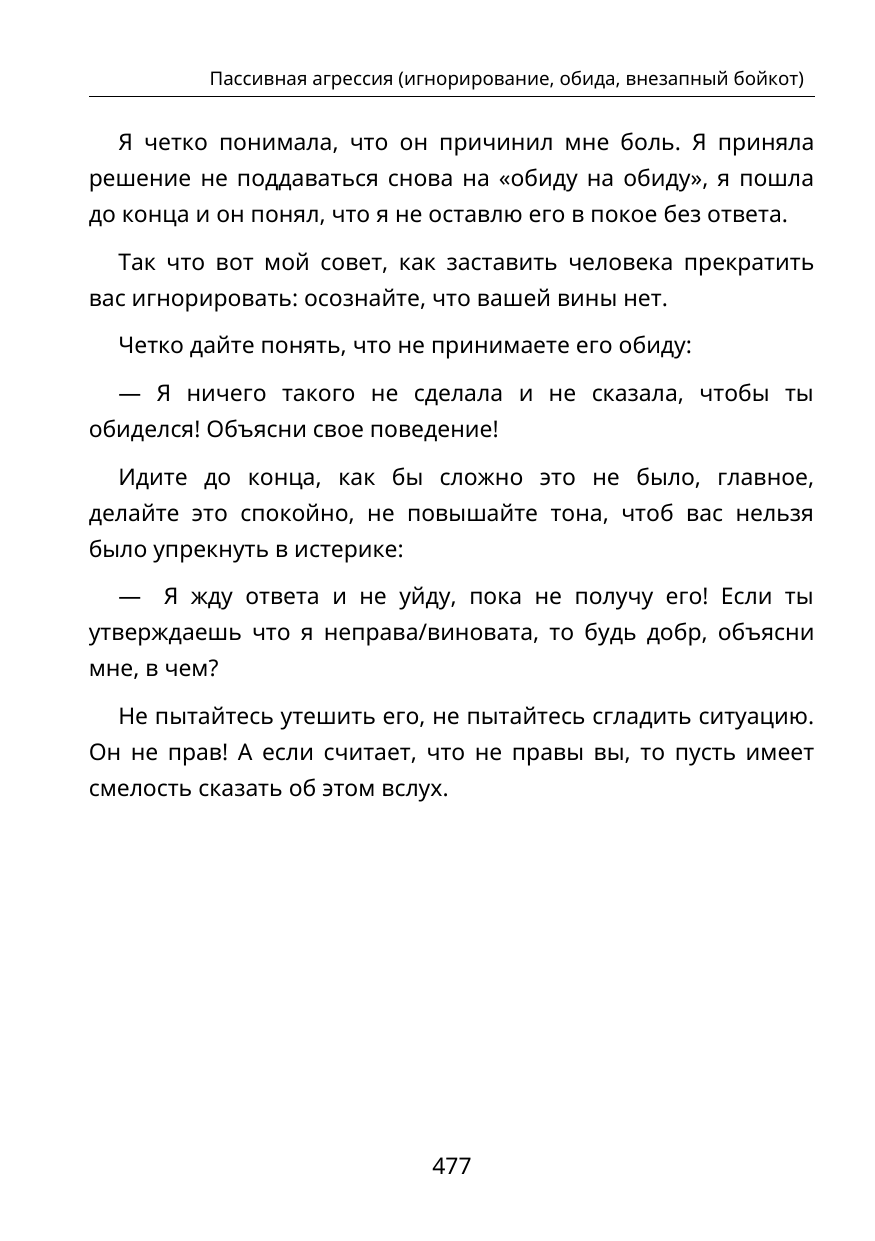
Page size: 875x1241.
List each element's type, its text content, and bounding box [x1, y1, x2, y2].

text Не пытайтесь утешить его, не пытайтесь сгладить ситуацию. Он не прав! А если считает, что не правы вы, то пусть имеет смелость сказать об этом вслух. [88, 700, 815, 803]
text Я четко понимала, что он причинил мне боль. Я приняла решение не поддаваться снова на «обиду на обиду», я пошла до конца и он понял, что я не оставлю его в покое без ответа. [88, 126, 815, 229]
text Четко дайте понять, что не принимаете его обиду: [88, 329, 815, 361]
text — Я ничего такого не сделала и не сказала, чтобы ты обиделся! Объясни свое поведение! [88, 377, 815, 444]
list Я жду ответа и не уйду, пока не получу его! Если ты утверждаешь что я неправа/виновата, то будь добр, объясни мне, в чем? [88, 580, 815, 683]
text Идите до конца, как бы сложно это не было, главное, делайте это спокойно, не повышайте тона, чтоб вас нельзя было упрекнуть в истерике: [88, 461, 815, 564]
text Так что вот мой совет, как заставить человека прекратить вас игнорировать: осознайте, что вашей вины нет. [88, 246, 815, 313]
